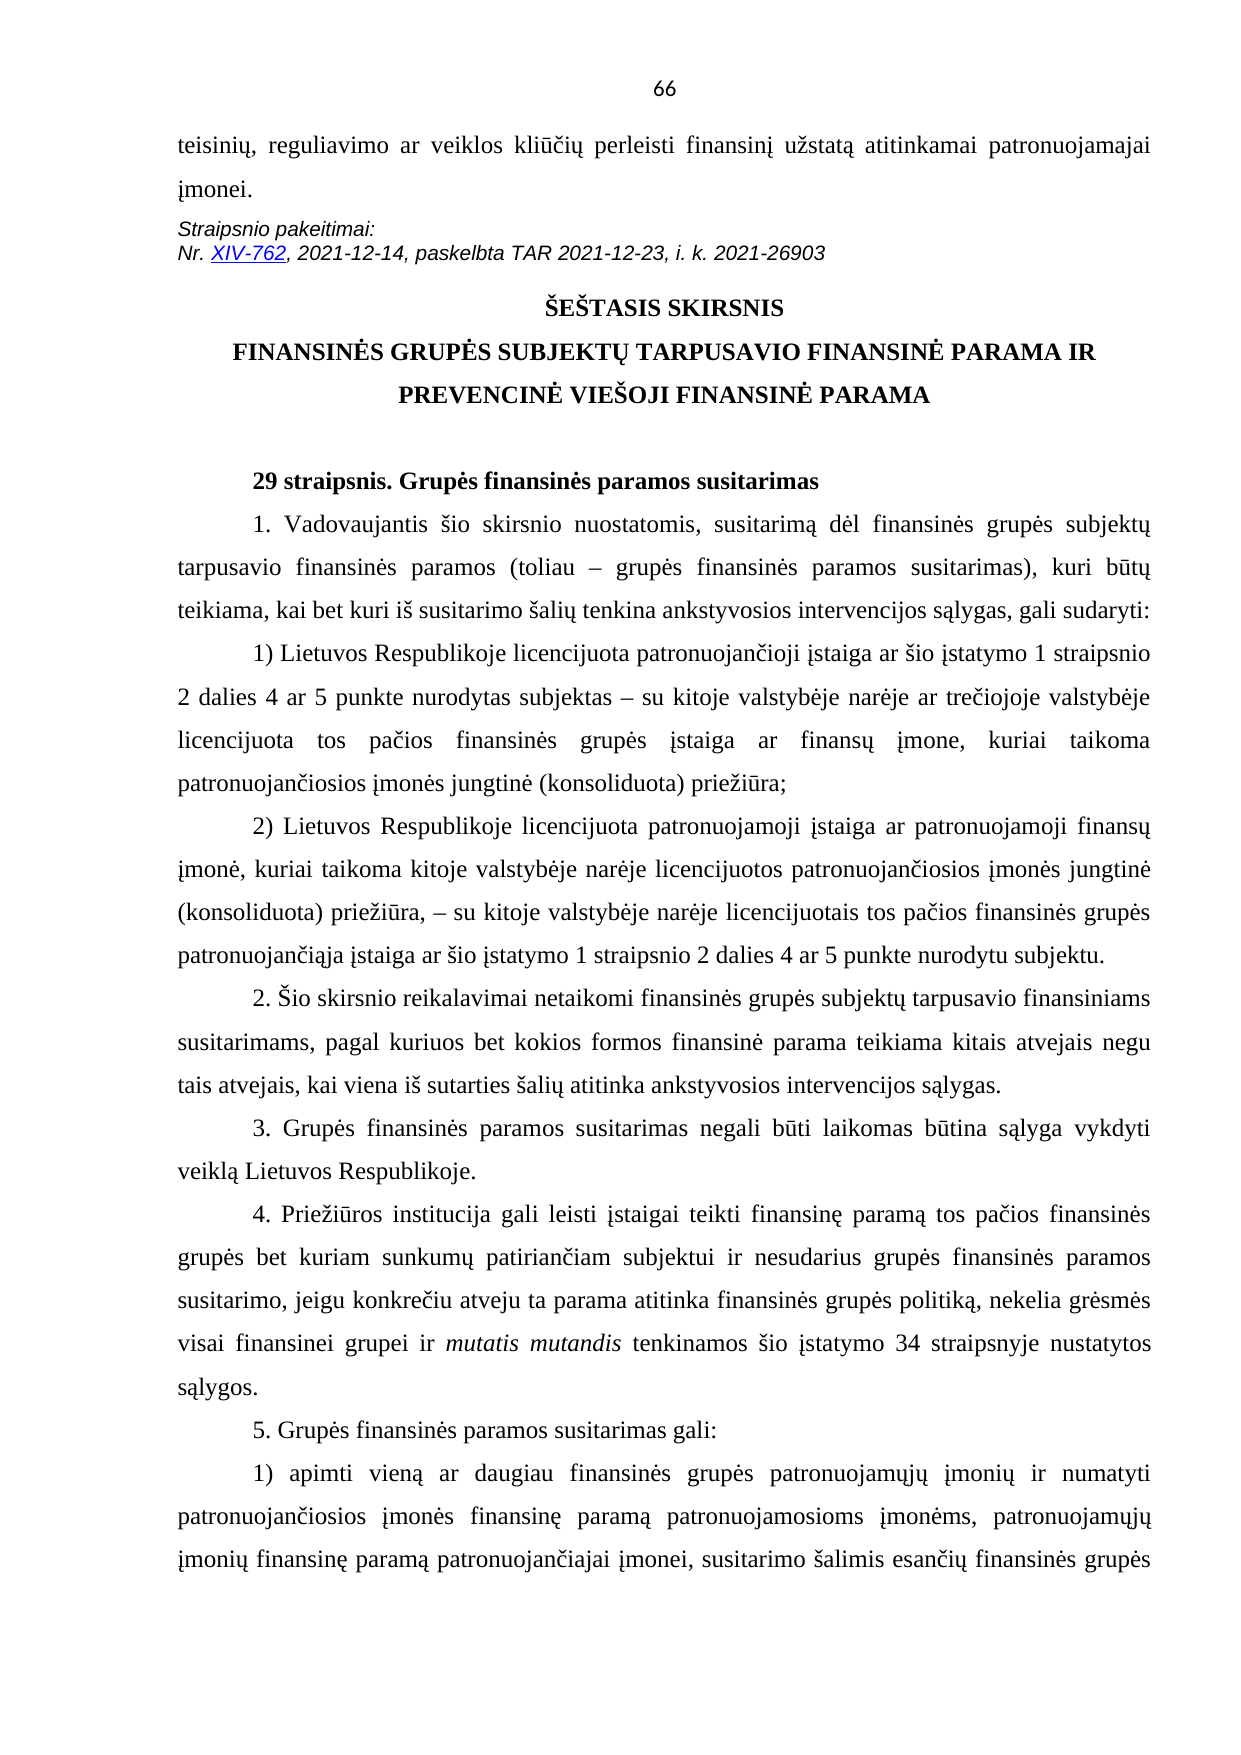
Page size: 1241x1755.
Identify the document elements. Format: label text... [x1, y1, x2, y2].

text 4. Priežiūros institucija gali leisti įstaigai teikti finansinę paramą tos pačios finansinės grupės bet kuriam sunkumų patiriančiam subjektui ir nesudarius grupės finansinės paramos susitarimo, jeigu konkrečiu atveju ta parama atitinka finansinės grupės politiką, nekelia grėsmės visai finansinei grupei ir mutatis mutandis tenkinamos šio įstatymo 34 straipsnyje nustatytos sąlygos. [177, 1199, 1152, 1400]
text 3. Grupės finansinės paramos susitarimas negali būti laikomas būtina sąlyga vykdyti veiklą Lietuvos Respublikoje. [177, 1113, 1152, 1185]
text 5. Grupės finansinės paramos susitarimas gali: [177, 1415, 1152, 1443]
text ŠEŠTASIS SKIRSNIS [177, 293, 1152, 322]
text Nr. XIV-762, 2021-12-14, paskelbta TAR 2021-12-23, i. k. 2021-26903 [177, 241, 1152, 265]
text 1) Lietuvos Respublikoje licencijuota patronuojančioji įstaiga ar šio įstatymo 1 straipsnio 2 dalies 4 ar 5 punkte nurodytas subjektas – su kitoje valstybėje narėje ar trečiojoje valstybėje licencijuota tos pačios finansinės grupės įstaiga ar finansų įmone, kuriai taikoma patronuojančiosios įmonės jungtinė (konsoliduota) priežiūra; [177, 638, 1152, 797]
text 2. Šio skirsnio reikalavimai netaikomi finansinės grupės subjektų tarpusavio finansiniams susitarimams, pagal kuriuos bet kokios formos finansinė parama teikiama kitais atvejais negu tais atvejais, kai viena iš sutarties šalių atitinka ankstyvosios intervencijos sąlygas. [177, 983, 1152, 1098]
text 29 straipsnis. Grupės finansinės paramos susitarimas [177, 466, 1152, 495]
text 2) Lietuvos Respublikoje licencijuota patronuojamoji įstaiga ar patronuojamoji finansų įmonė, kuriai taikoma kitoje valstybėje narėje licencijuotos patronuojančiosios įmonės jungtinė (konsoliduota) priežiūra, – su kitoje valstybėje narėje licencijuotais tos pačios finansinės grupės patronuojančiąja įstaiga ar šio įstatymo 1 straipsnio 2 dalies 4 ar 5 punkte nurodytu subjektu. [177, 811, 1152, 969]
text PREVENCINĖ VIEŠOJI FINANSINĖ PARAMA [177, 380, 1152, 408]
text teisinių, reguliavimo ar veiklos kliūčių perleisti finansinį užstatą atitinkamai patronuojamajai įmonei. [177, 131, 1152, 202]
text FINANSINĖS GRUPĖS SUBJEKTŲ TARPUSAVIO FINANSINĖ PARAMA IR [177, 337, 1152, 365]
text Straipsnio pakeitimai: [177, 217, 1152, 241]
text 1. Vadovaujantis šio skirsnio nuostatomis, susitarimą dėl finansinės grupės subjektų tarpusavio finansinės paramos (toliau – grupės finansinės paramos susitarimas), kuri būtų teikiama, kai bet kuri iš susitarimo šalių tenkina ankstyvosios intervencijos sąlygas, gali sudaryti: [177, 509, 1152, 624]
text 1) apimti vieną ar daugiau finansinės grupės patronuojamųjų įmonių ir numatyti patronuojančiosios įmonės finansinę paramą patronuojamosioms įmonėms, patronuojamųjų įmonių finansinę paramą patronuojančiajai įmonei, susitarimo šalimis esančių finansinės grupės [177, 1458, 1152, 1573]
